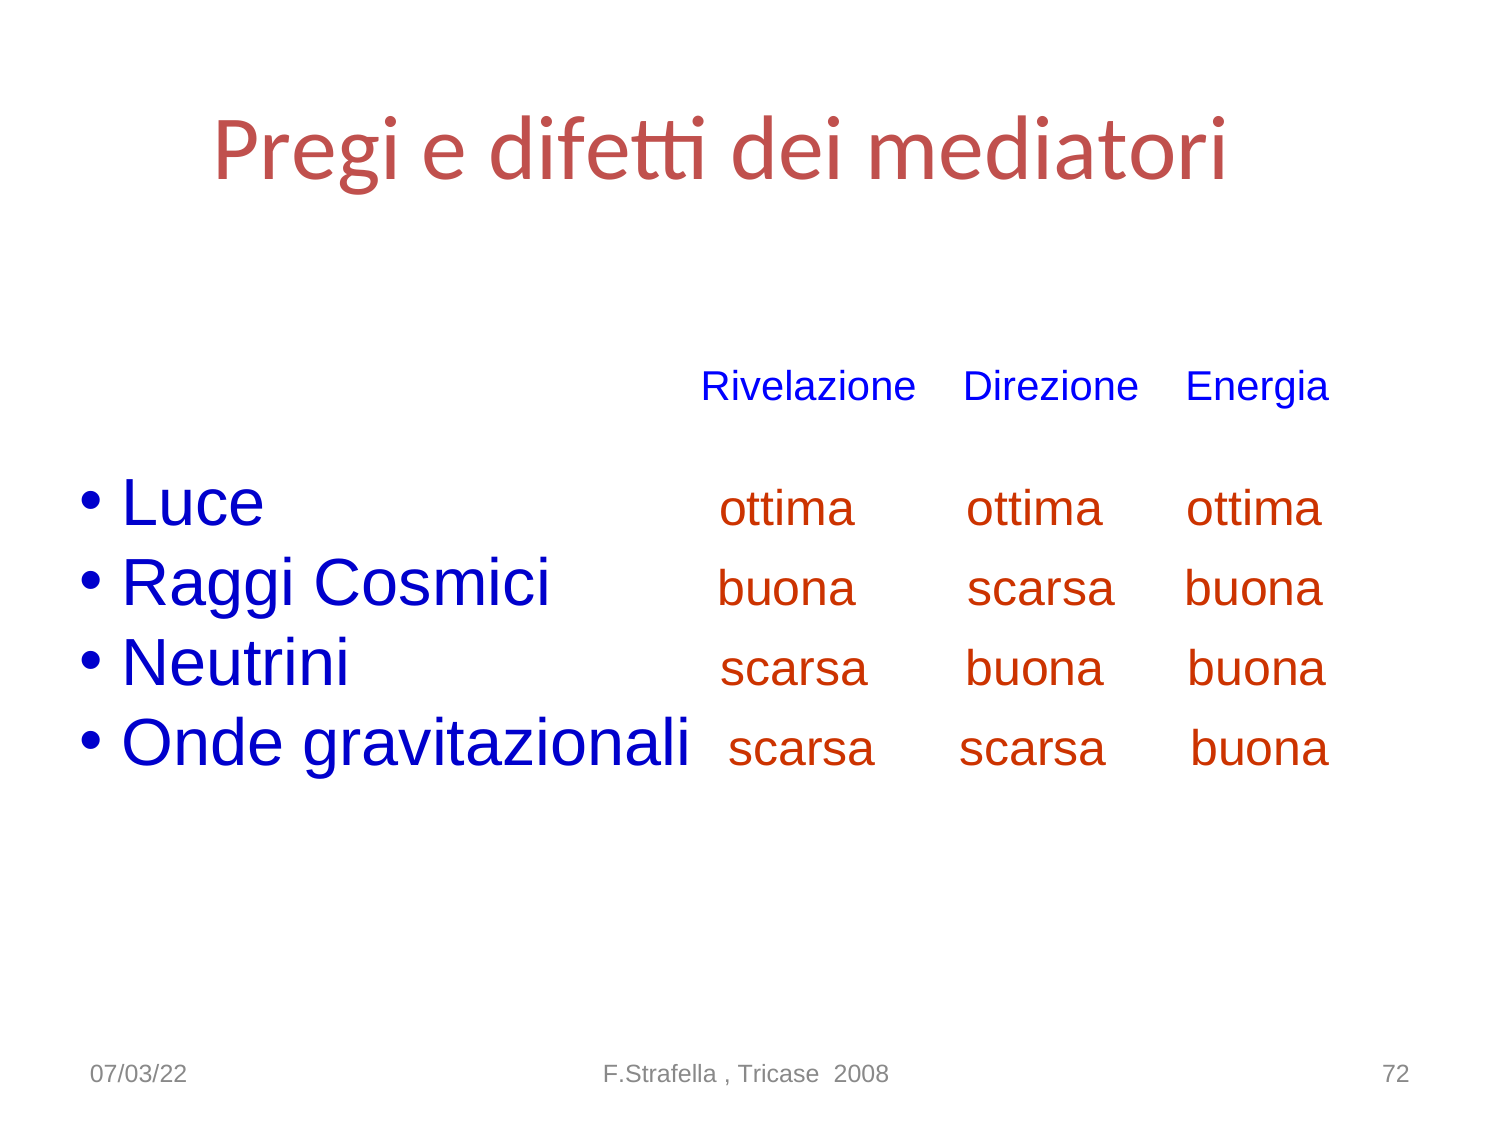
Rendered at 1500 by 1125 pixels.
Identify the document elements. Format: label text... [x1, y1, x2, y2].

text_box 07/03/22 [74, 1042, 426, 1103]
text_box F.Strafella , Tricase 2008 [512, 1042, 988, 1103]
text_box [1074, 1042, 1426, 1103]
text_box Rivelazione Direzione Energia Luce ottima ottima ottima Raggi Cosmici buona scarsa buona Neutrini scarsa buona buona Onde gravitazionali scarsa scarsa buona [64, 351, 1412, 847]
title Pregi e difetti dei mediatori [76, 42, 1388, 244]
